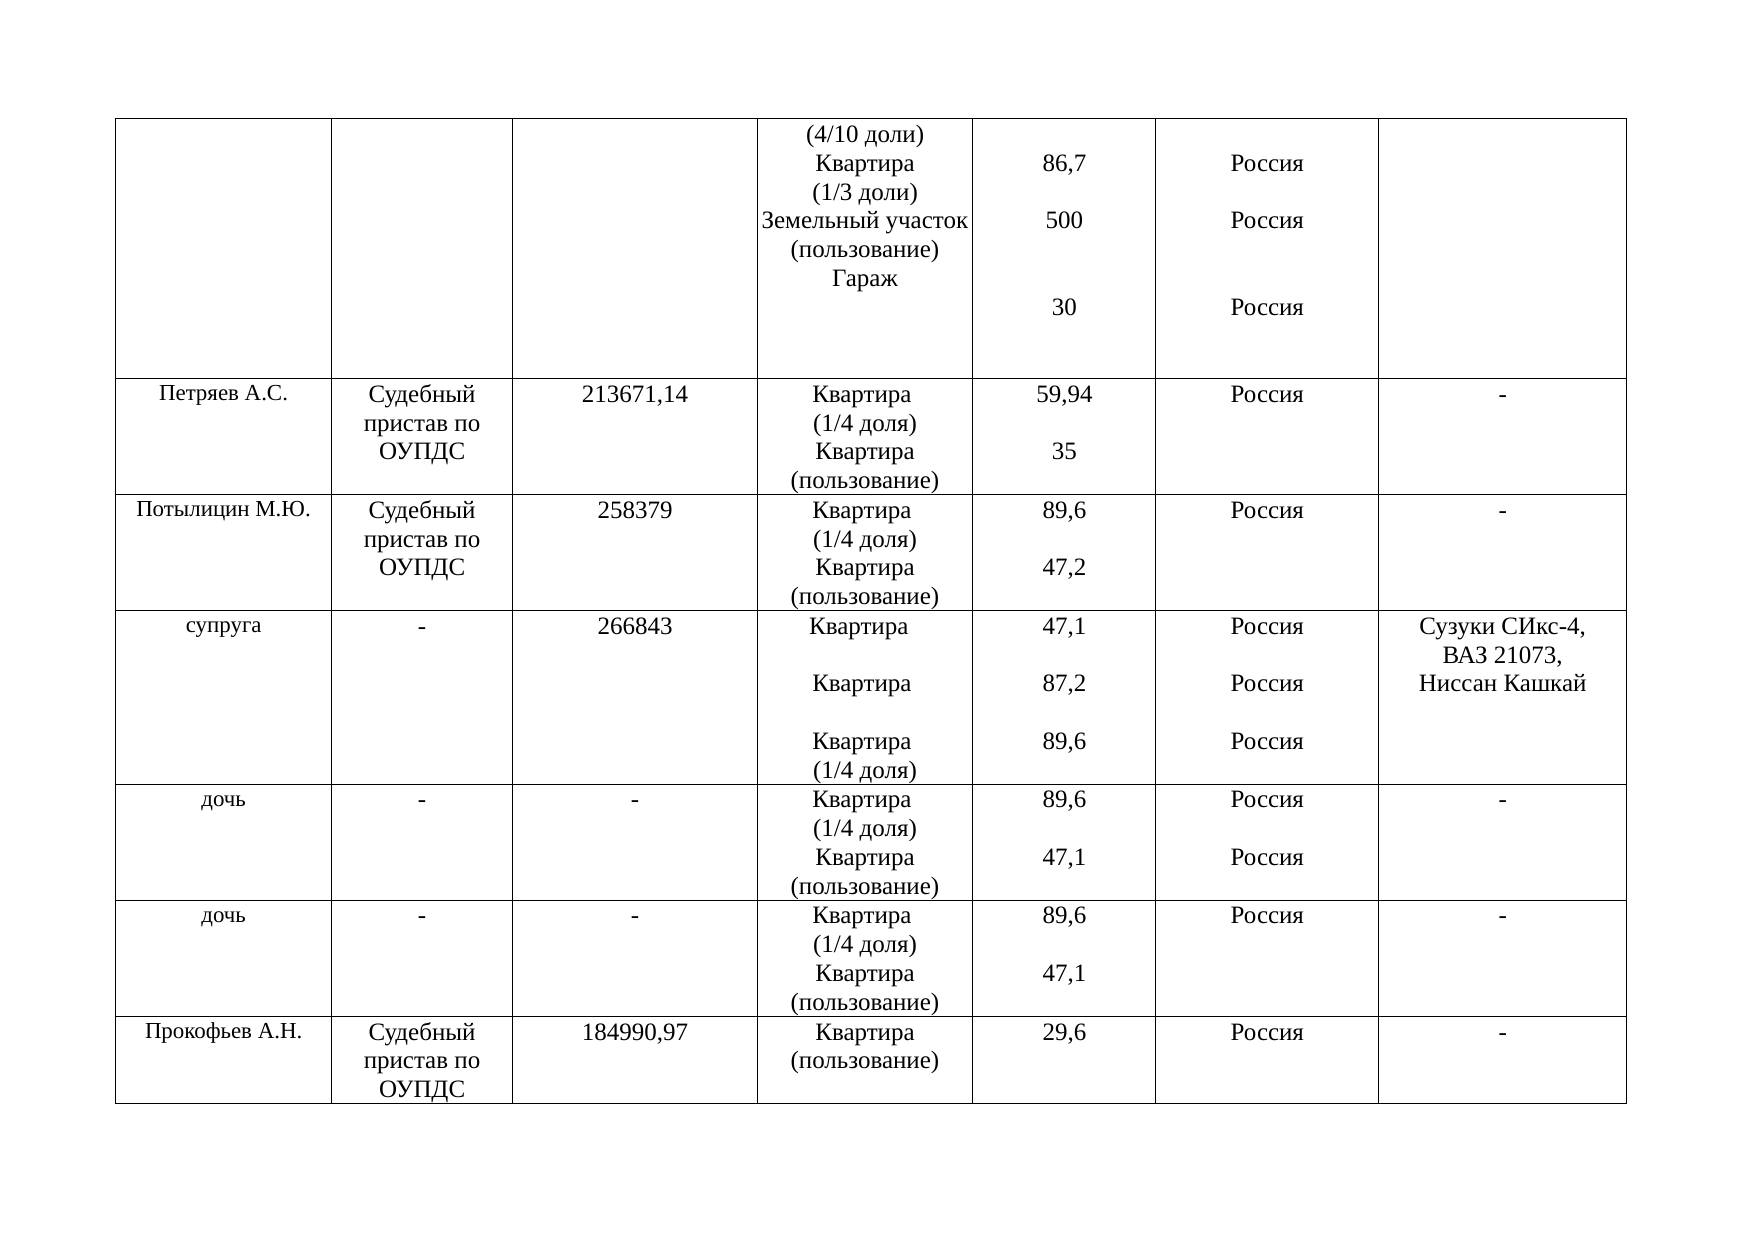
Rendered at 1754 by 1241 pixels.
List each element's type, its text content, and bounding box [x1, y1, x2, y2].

table_cell Потылицин М.Ю. [116, 495, 331, 610]
table_cell 258379 [513, 495, 757, 610]
table_cell [116, 119, 331, 378]
table_cell Квартира (1/4 доля) Квартира (пользование) [758, 785, 972, 899]
table_cell Россия Россия Россия [1156, 119, 1378, 378]
table_cell Россия Россия Россия [1156, 611, 1378, 783]
table_cell дочь [116, 901, 331, 1016]
table_cell - [332, 119, 512, 378]
table_cell [1627, 900, 1634, 1016]
table_cell [1627, 610, 1634, 783]
table_cell Россия [1156, 379, 1378, 494]
table_cell - [1379, 785, 1626, 899]
table_cell 29,6 [973, 1017, 1155, 1103]
table_cell 266843 [513, 611, 757, 783]
table_cell 59,94 35 [973, 379, 1155, 494]
table_cell 89,6 47,1 [973, 785, 1155, 899]
table_cell Судебный пристав по ОУПДС [332, 379, 512, 494]
table_cell Петряев А.С. [116, 379, 331, 494]
table_cell Россия [1156, 1017, 1378, 1103]
table_cell 86,7 500 30 [973, 119, 1155, 378]
table_cell дочь [116, 785, 331, 899]
table_cell Прокофьев А.Н. [116, 1017, 331, 1103]
table_cell супруга [116, 611, 331, 783]
table_cell - [1379, 379, 1626, 494]
table_cell - [332, 785, 512, 899]
table_cell Квартира (пользование) [758, 1017, 972, 1103]
table_cell Квартира (1/4 доля) Квартира (пользование) [758, 495, 972, 610]
table_cell - [513, 785, 757, 899]
table_cell [1627, 1016, 1634, 1103]
table_cell - [1379, 1017, 1626, 1103]
table_cell Квартира (1/4 доля) Квартира (пользование) [758, 379, 972, 494]
table_cell - [1379, 495, 1626, 610]
table_cell - [1379, 901, 1626, 1016]
table_cell 89,6 47,2 [973, 495, 1155, 610]
table_cell 47,1 87,2 89,6 [973, 611, 1155, 783]
table_cell Судебный пристав по ОУПДС [332, 495, 512, 610]
table_cell Квартира (1/4 доля) Квартира (пользование) [758, 901, 972, 1016]
table_cell (4/10 доли) Квартира (1/3 доли) Земельный участок (пользование) Гараж [758, 119, 972, 378]
table_cell - [332, 611, 512, 783]
table_cell Судебный пристав по ОУПДС [332, 1017, 512, 1103]
table_cell - [513, 901, 757, 1016]
table_cell Россия Россия [1156, 785, 1378, 899]
table_cell Квартира Квартира Квартира (1/4 доля) [758, 611, 972, 783]
table_cell [1379, 119, 1626, 378]
table_cell 213671,14 [513, 379, 757, 494]
table_cell Россия [1156, 901, 1378, 1016]
table_cell [1627, 784, 1634, 899]
table_cell Россия [1156, 495, 1378, 610]
table_cell [513, 119, 757, 378]
table_cell Сузуки СИкс-4, ВАЗ 21073, Ниссан Кашкай [1379, 611, 1626, 783]
table_cell [1627, 378, 1634, 494]
table_cell 89,6 47,1 [973, 901, 1155, 1016]
table_cell [1627, 494, 1634, 610]
table_cell 184990,97 [513, 1017, 757, 1103]
table_cell [1627, 118, 1634, 378]
table_cell - [332, 901, 512, 1016]
